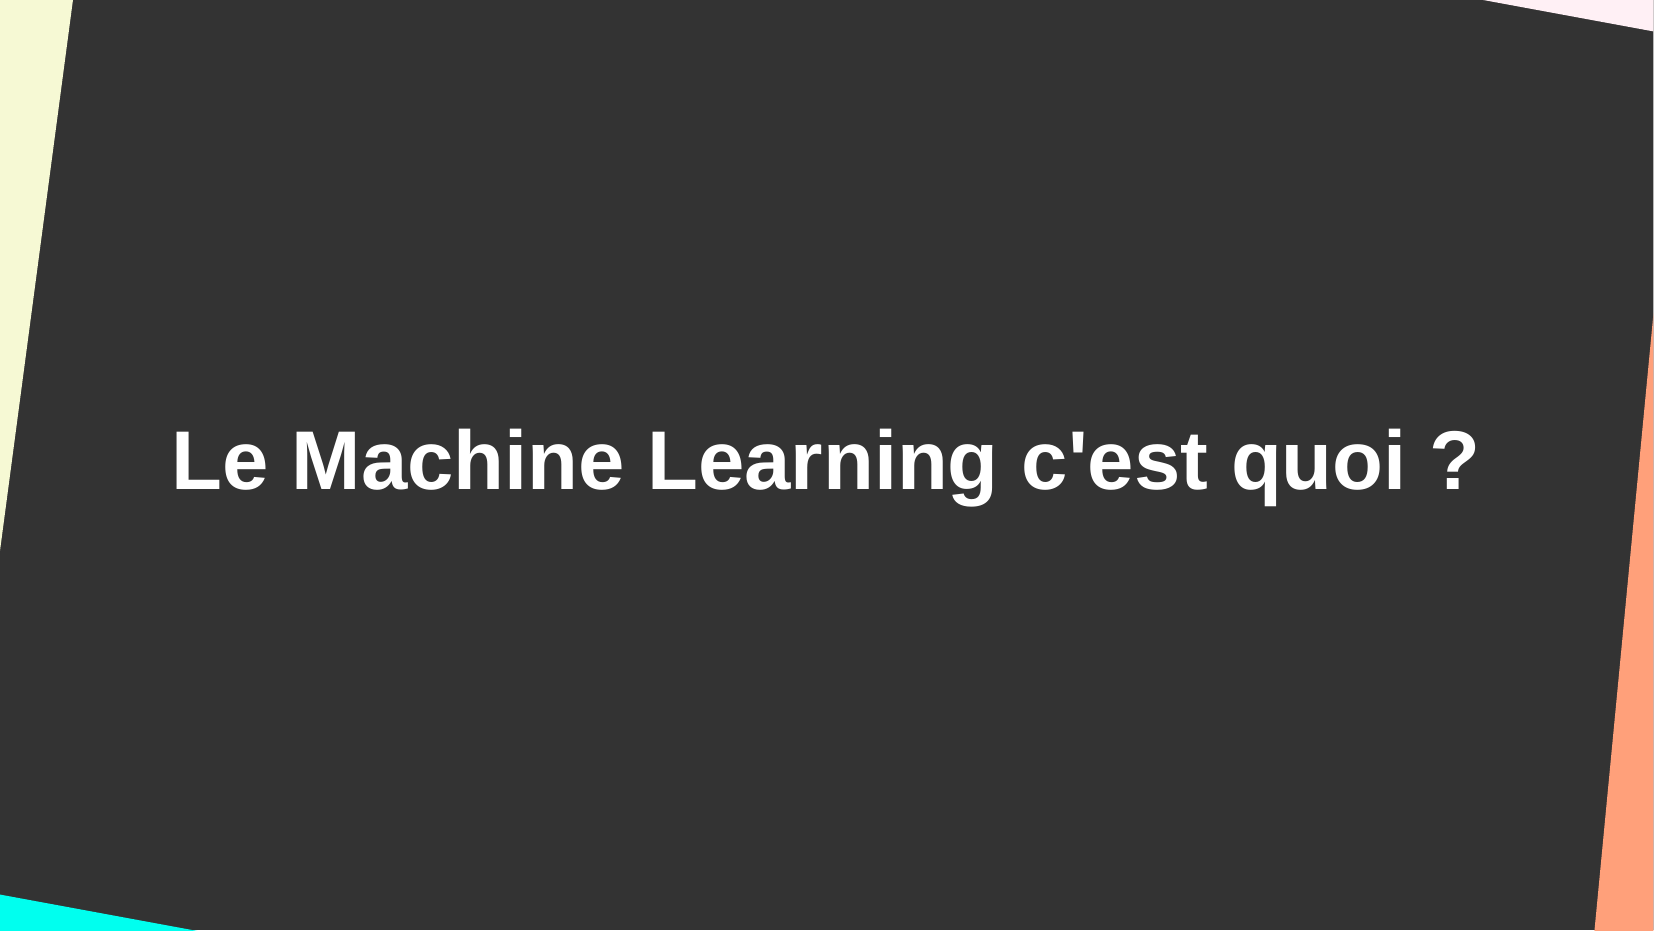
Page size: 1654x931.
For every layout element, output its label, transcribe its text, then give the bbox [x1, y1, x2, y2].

text_box Le Machine Learning c'est quoi ? [82, 101, 1571, 822]
text_box [0, 0, 73, 551]
text_box [1483, 0, 1654, 32]
text_box [1594, 307, 1654, 931]
text_box [0, 894, 198, 931]
